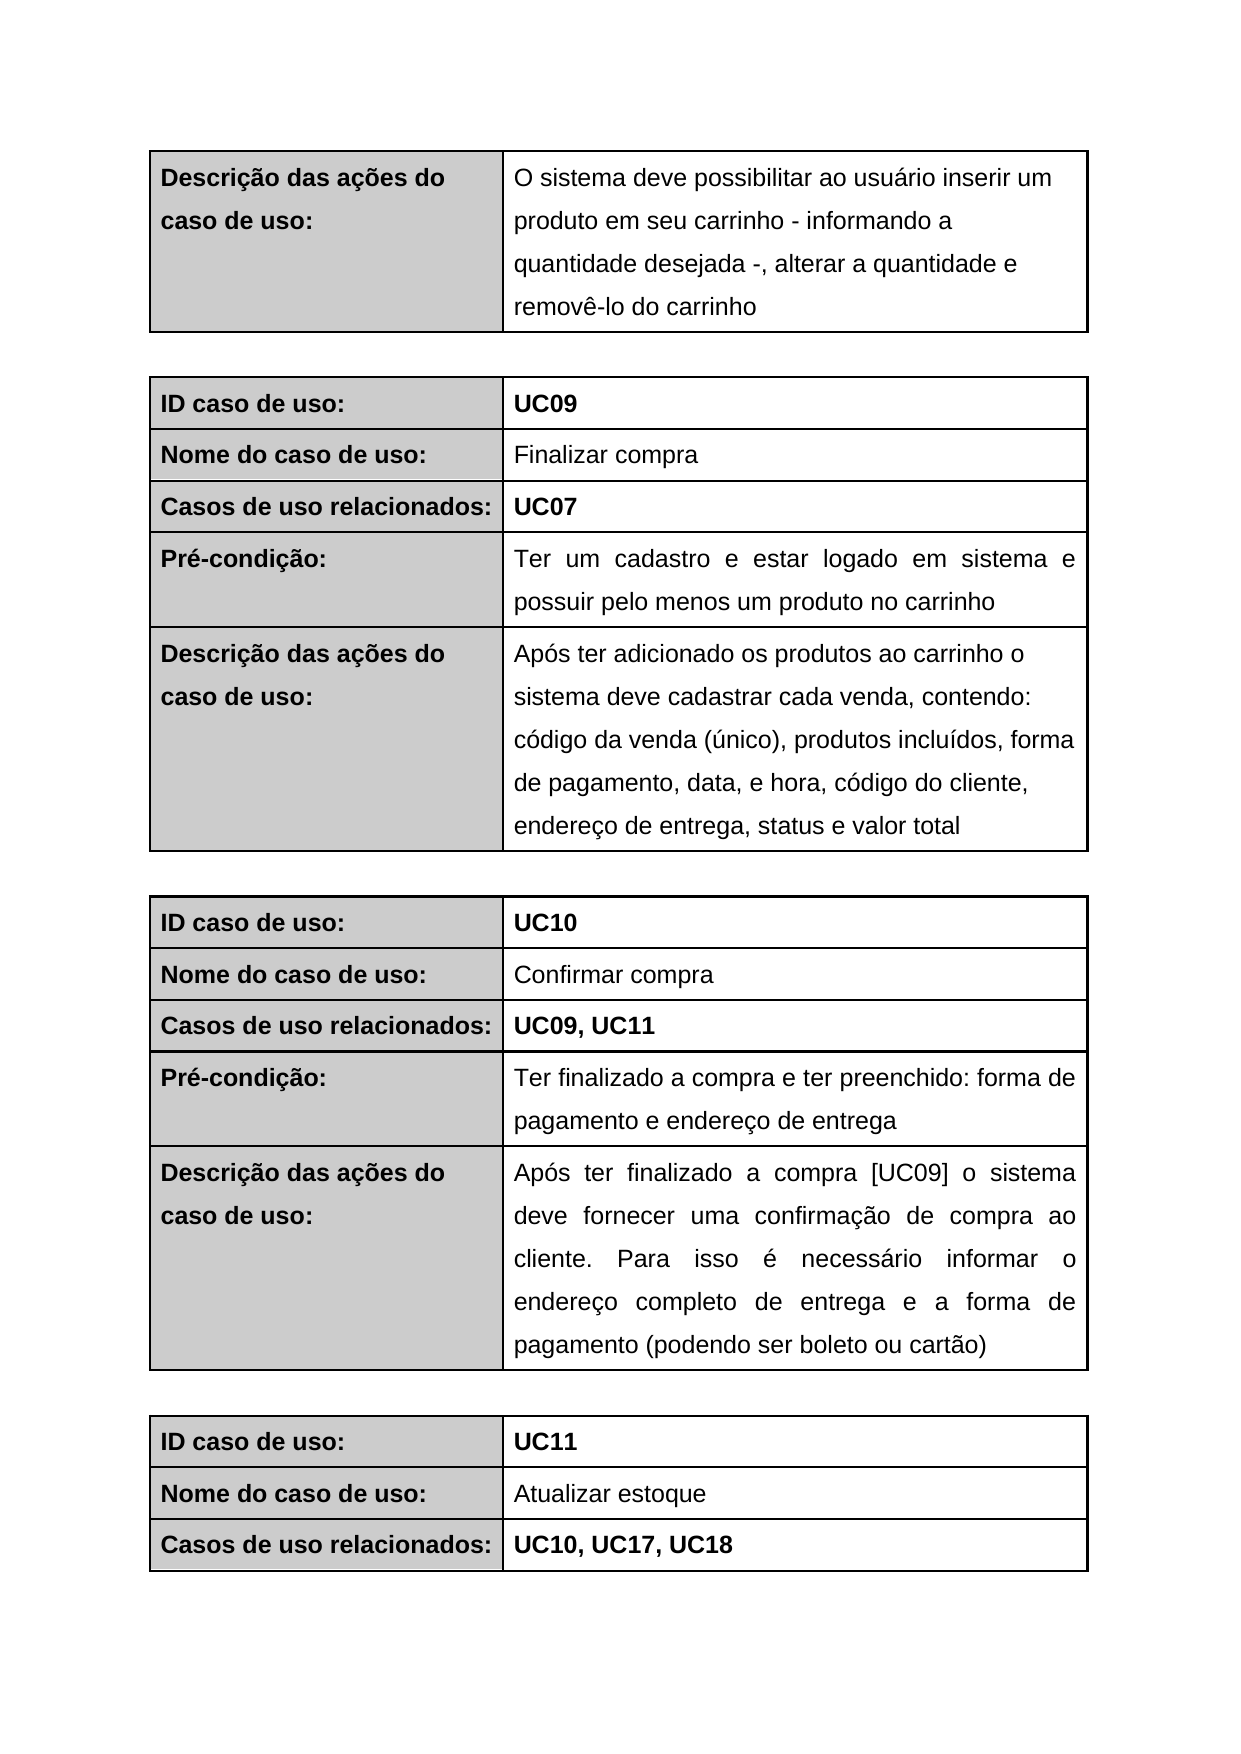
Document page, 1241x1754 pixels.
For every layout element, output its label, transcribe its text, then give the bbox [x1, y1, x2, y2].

table_cell Descrição das ações do caso de uso: [151, 152, 502, 331]
table_cell UC07 [504, 482, 1086, 531]
table_cell Nome do caso de uso: [151, 430, 502, 479]
table_cell Atualizar estoque [504, 1468, 1086, 1518]
table_cell Nome do caso de uso: [151, 949, 502, 999]
table_cell Pré-condição: [151, 1053, 502, 1145]
table_cell Após ter adicionado os produtos ao carrinho o sistema deve cadastrar cada venda, contendo: código da venda (único), produtos incluídos, forma de pagamento, data, e hora, código do cliente, endereço de entrega, status e valor total [504, 628, 1086, 850]
table_header UC09 [504, 378, 1086, 428]
table_cell Casos de uso relacionados: [151, 1520, 502, 1569]
table_cell Casos de uso relacionados: [151, 482, 502, 531]
table_cell Pré-condição: [151, 533, 502, 626]
table_cell UC09, UC11 [504, 1001, 1086, 1050]
table_cell Confirmar compra [504, 949, 1086, 999]
table_cell Descrição das ações do caso de uso: [151, 628, 502, 850]
table_cell O sistema deve possibilitar ao usuário inserir um produto em seu carrinho - informando a quantidade desejada -, alterar a quantidade e removê-lo do carrinho [504, 152, 1086, 331]
table_cell Após ter finalizado a compra [UC09] o sistema deve fornecer uma confirmação de compra ao cliente. Para isso é necessário informar o endereço completo de entrega e a forma de pagamento (podendo ser boleto ou cartão) [504, 1147, 1086, 1369]
table_header UC11 [504, 1417, 1086, 1466]
table_cell Descrição das ações do caso de uso: [151, 1147, 502, 1369]
table_cell Ter finalizado a compra e ter preenchido: forma de pagamento e endereço de entrega [504, 1053, 1086, 1145]
table_cell Casos de uso relacionados: [151, 1001, 502, 1050]
table_header ID caso de uso: [151, 1417, 502, 1466]
table_header ID caso de uso: [151, 378, 502, 428]
table_cell Ter um cadastro e estar logado em sistema e possuir pelo menos um produto no carrinho [504, 533, 1086, 626]
table_cell UC10, UC17, UC18 [504, 1520, 1086, 1569]
table_cell Finalizar compra [504, 430, 1086, 479]
table_header ID caso de uso: [151, 898, 502, 947]
table_header UC10 [504, 898, 1086, 947]
table_cell Nome do caso de uso: [151, 1468, 502, 1518]
